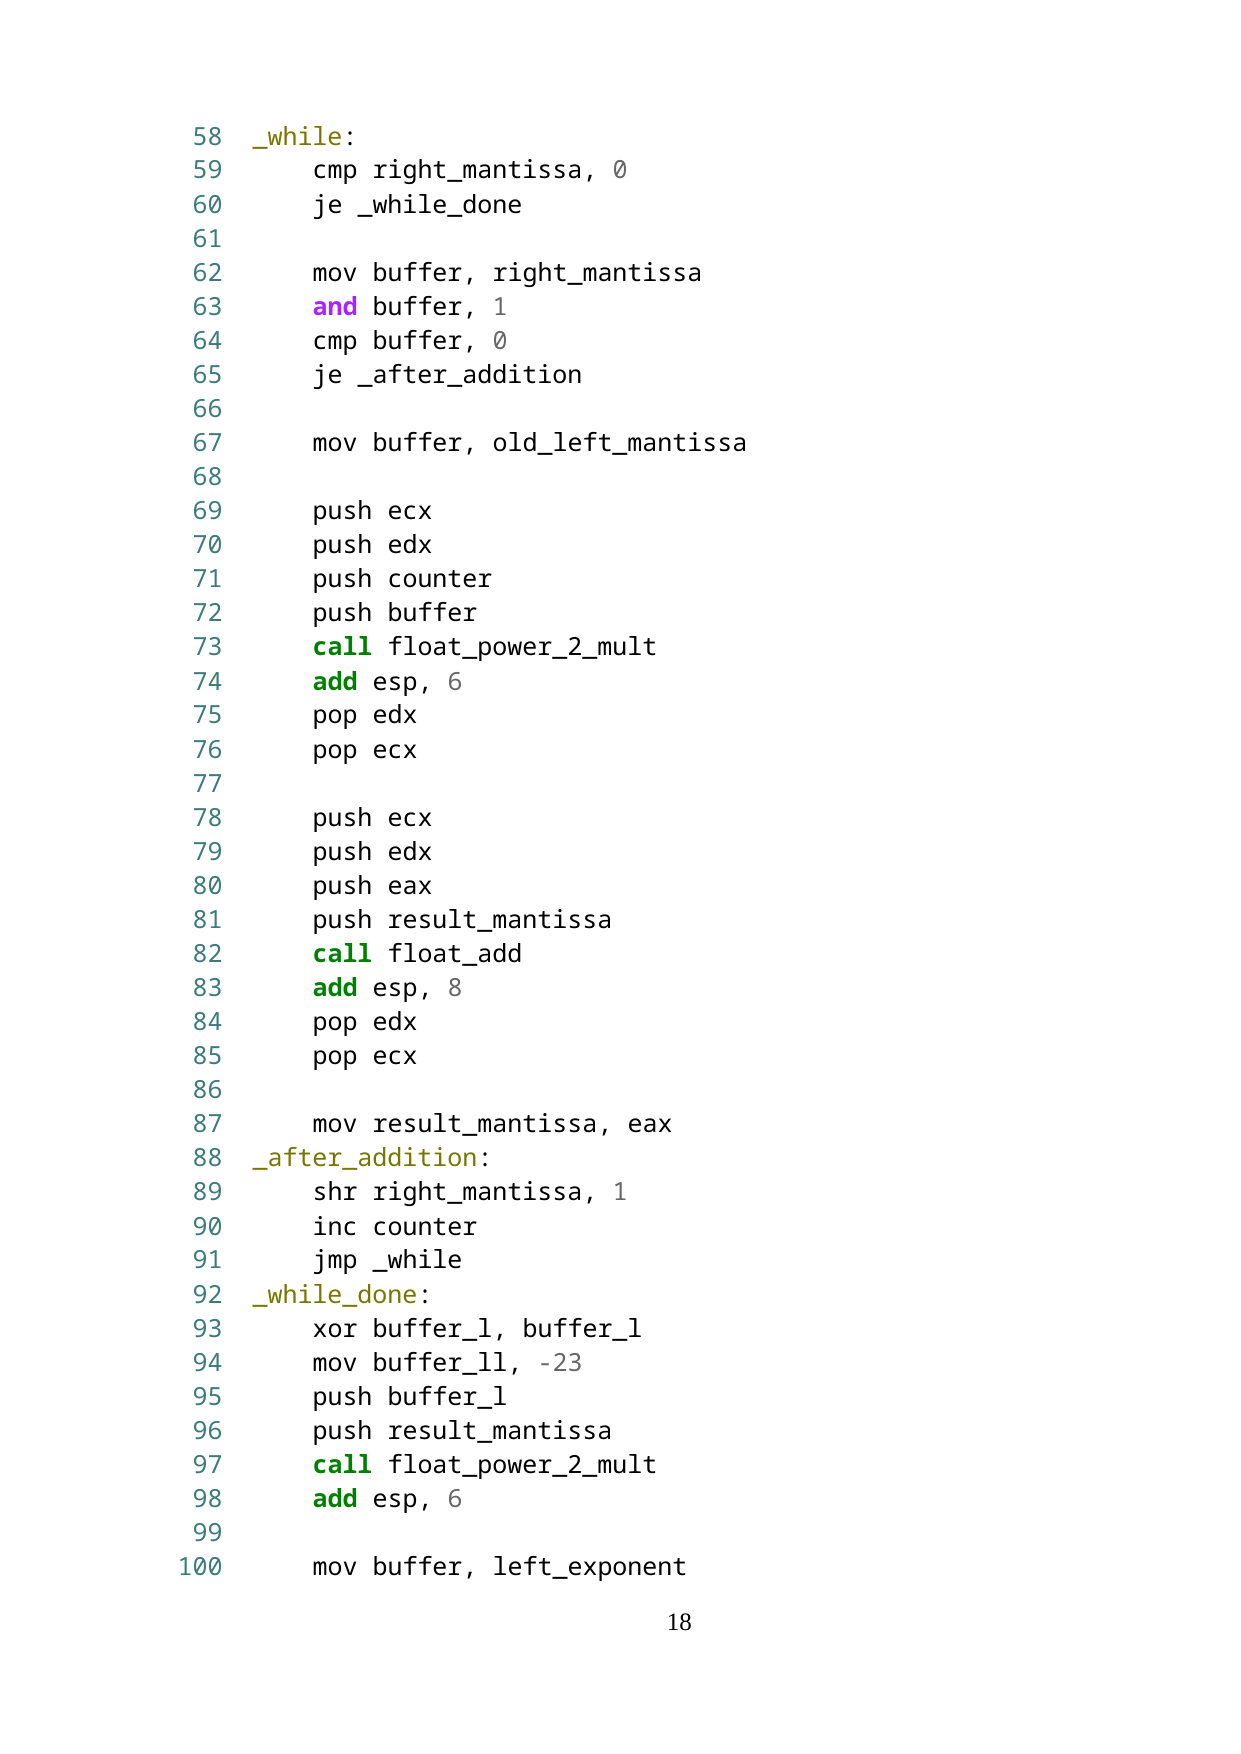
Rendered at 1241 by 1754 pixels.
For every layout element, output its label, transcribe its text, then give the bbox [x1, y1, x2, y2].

table_header 58 _while: 59 cmp right_mantissa, 0 60 je _while_done 61 62 mov buffer, right_mantissa 63 and buffer, 1 64 cmp buffer, 0 65 je _after_addition 66 67 mov buffer, old_left_mantissa 68 69 push ecx 70 push edx 71 push counter 72 push buffer 73 call float_power_2_mult 74 add esp, 6 75 pop edx 76 pop ecx 77 78 push ecx 79 push edx 80 push eax 81 push result_mantissa 82 call float_add 83 add esp, 8 84 pop edx 85 pop ecx 86 87 mov result_mantissa, eax 88 _after_addition: 89 shr right_mantissa, 1 90 inc counter 91 jmp _while 92 _while_done: 93 xor buffer_l, buffer_l 94 mov buffer_ll, -23 95 push buffer_l 96 push result_mantissa 97 call float_power_2_mult 98 add esp, 6 99 100 mov buffer, left_exponent [177, 118, 1181, 1583]
